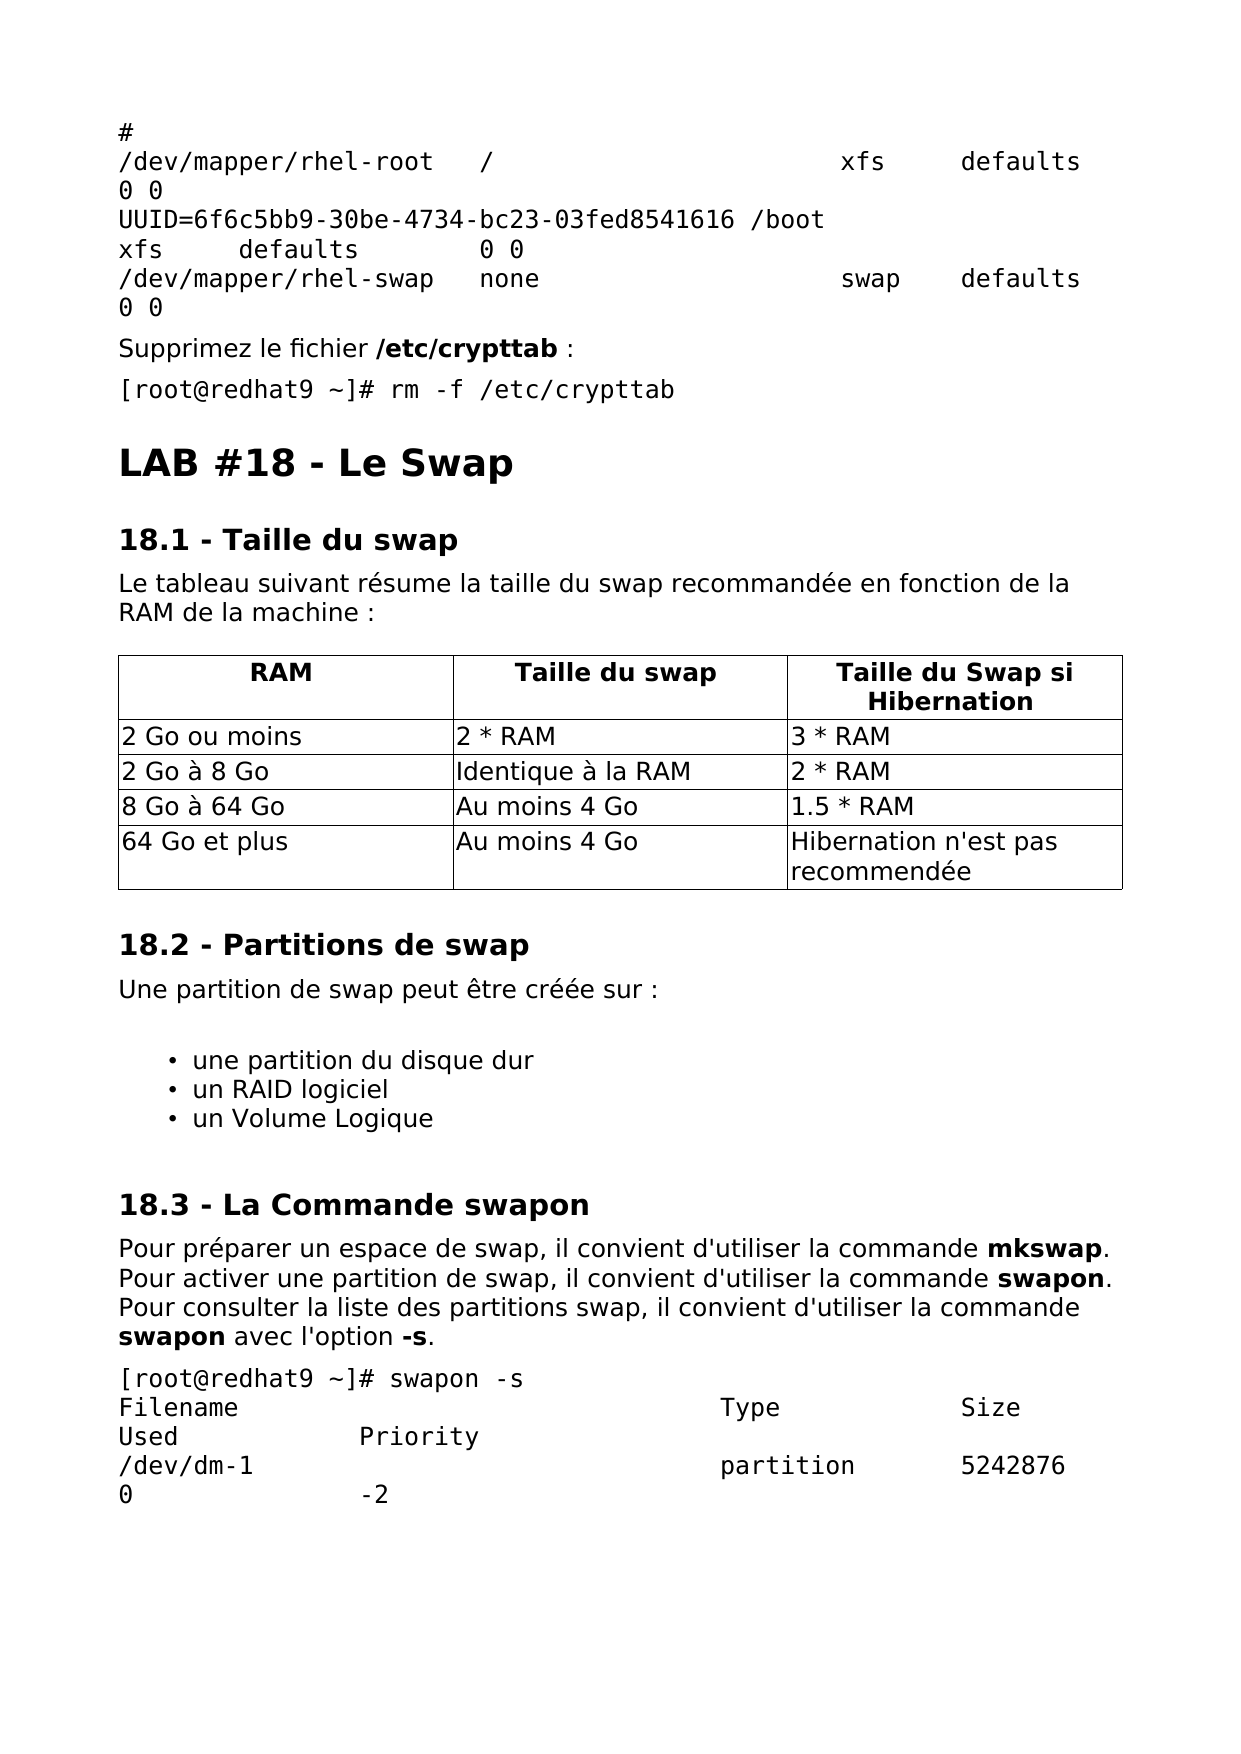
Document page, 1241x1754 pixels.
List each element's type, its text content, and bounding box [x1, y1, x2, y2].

subtitle LAB #18 - Le Swap [118, 442, 1122, 485]
text # /dev/mapper/rhel-root / xfs defaults 0 0 UUID=6f6c5bb9-30be-4734-bc23-03fed8541616 /boot xfs defaults 0 0 /dev/mapper/rhel-swap none swap defaults 0 0 [118, 118, 1122, 322]
list un RAID logiciel [177, 1075, 1122, 1104]
table_cell Au moins 4 Go [454, 790, 787, 824]
text [root@redhat9 ~]# swapon -s Filename Type Size Used Priority /dev/dm-1 partition 5242876 0 -2 [118, 1364, 1122, 1510]
text Une partition de swap peut être créée sur : [118, 975, 1122, 1004]
subtitle 18.2 - Partitions de swap [118, 929, 1122, 963]
list un Volume Logique [177, 1104, 1122, 1134]
text Le tableau suivant résume la taille du swap recommandée en fonction de la RAM de la machine : [118, 569, 1122, 628]
table_header Taille du Swap si Hibernation [788, 656, 1122, 719]
text Supprimez le fichier /etc/crypttab : [118, 334, 1122, 363]
table_cell 64 Go et plus [119, 826, 453, 889]
table_cell 8 Go à 64 Go [119, 790, 453, 824]
text [root@redhat9 ~]# rm -f /etc/crypttab [118, 376, 1122, 405]
table_header RAM [119, 656, 453, 719]
table_header Taille du swap [454, 656, 787, 719]
table_cell Identique à la RAM [454, 755, 787, 789]
subtitle 18.3 - La Commande swapon [118, 1188, 1122, 1222]
table_cell 2 * RAM [788, 755, 1122, 789]
table_cell Au moins 4 Go [454, 826, 787, 889]
list une partition du disque dur [177, 1046, 1122, 1075]
table_cell 2 Go à 8 Go [119, 755, 453, 789]
subtitle 18.1 - Taille du swap [118, 523, 1122, 557]
text Pour préparer un espace de swap, il convient d'utiliser la commande mkswap. Pour activer une partition de swap, il convient d'utiliser la commande swapon. Pour consulter la liste des partitions swap, il convient d'utiliser la commande swapon avec l'option -s. [118, 1235, 1122, 1351]
table_cell Hibernation n'est pas recommendée [788, 826, 1122, 889]
table_cell 1.5 * RAM [788, 790, 1122, 824]
table_cell 2 Go ou moins [119, 720, 453, 754]
table_cell 2 * RAM [454, 720, 787, 754]
table_cell 3 * RAM [788, 720, 1122, 754]
